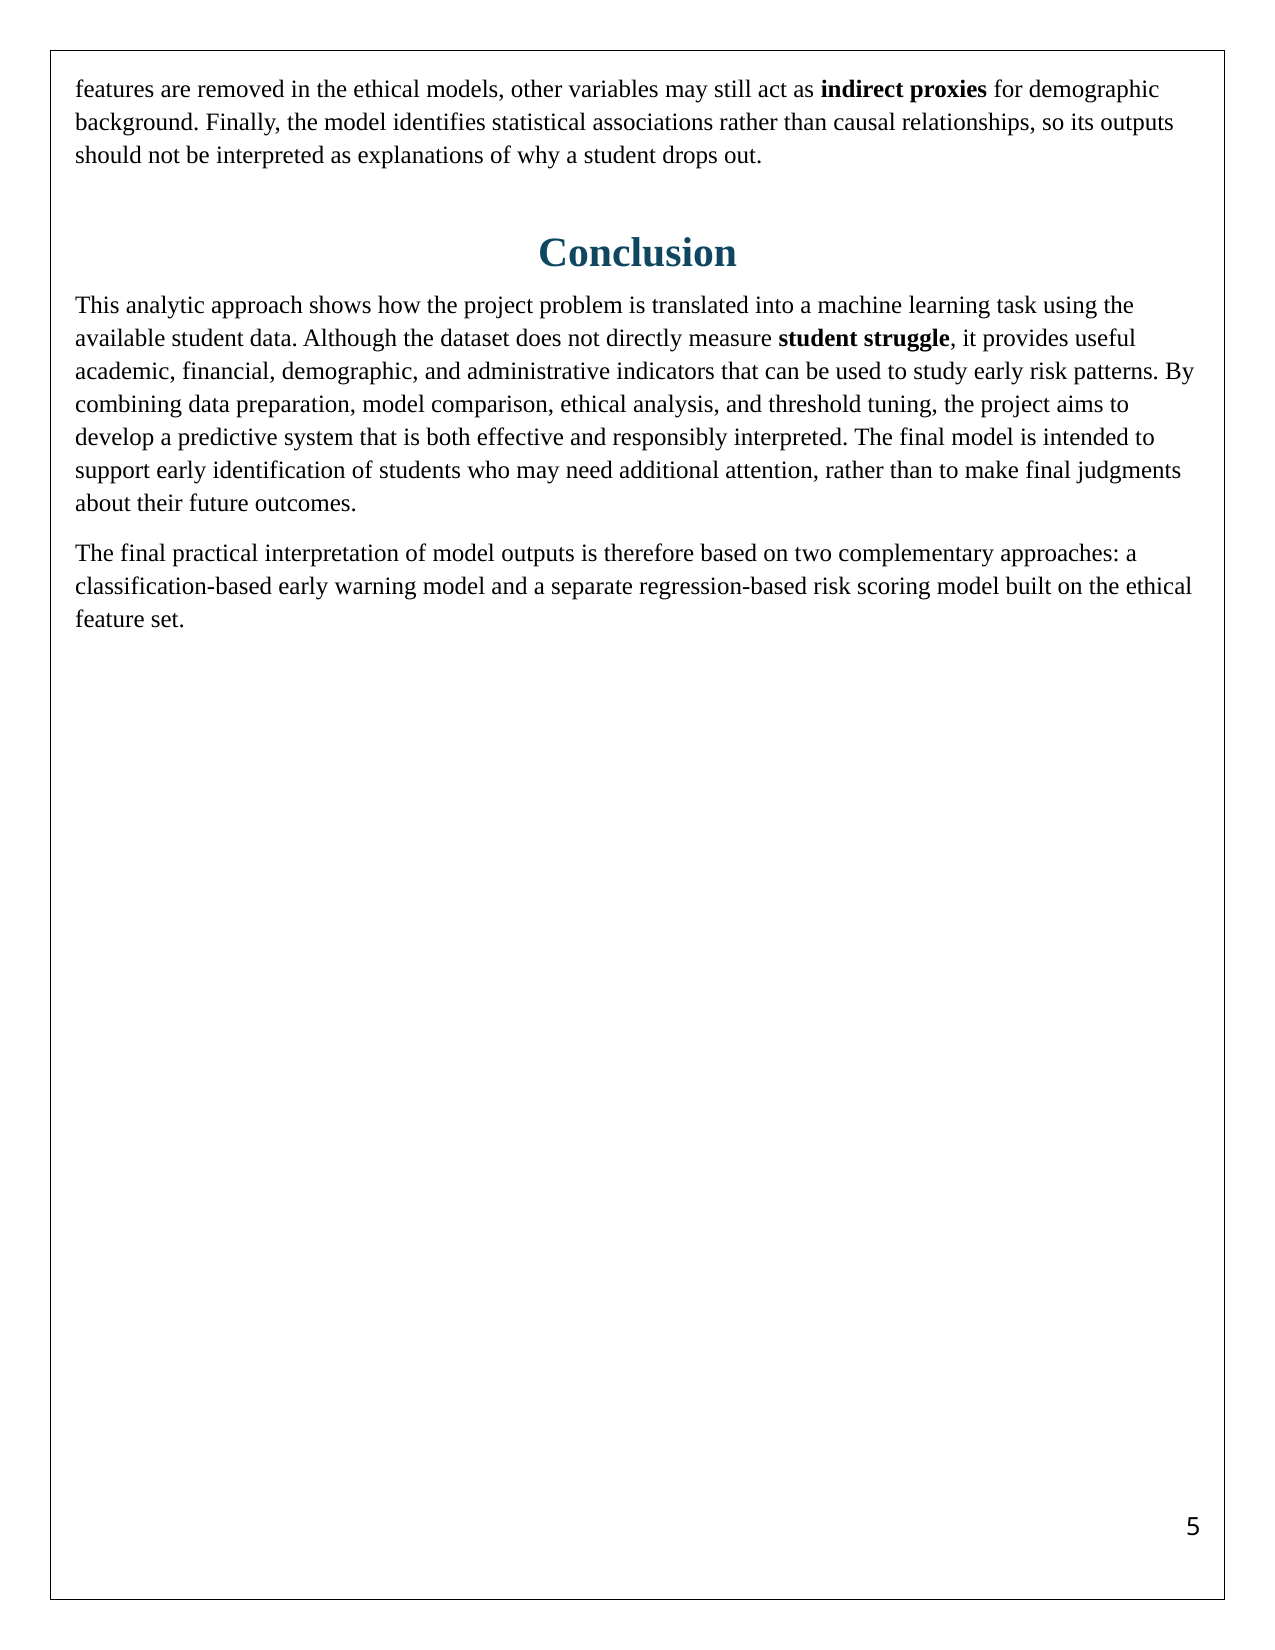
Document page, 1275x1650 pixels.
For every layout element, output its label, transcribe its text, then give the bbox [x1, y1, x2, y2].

subtitle Conclusion [75, 227, 1200, 275]
text features are removed in the ethical models, other variables may still act as indirect proxies for demographic background. Finally, the model identifies statistical associations rather than causal relationships, so its outputs should not be interpreted as explanations of why a student drops out. [75, 74, 1200, 168]
text This analytic approach shows how the project problem is translated into a machine learning task using the available student data. Although the dataset does not directly measure student struggle, it provides useful academic, financial, demographic, and administrative indicators that can be used to study early risk patterns. By combining data preparation, model comparison, ethical analysis, and threshold tuning, the project aims to develop a predictive system that is both effective and responsibly interpreted. The final model is intended to support early identification of students who may need additional attention, rather than to make final judgments about their future outcomes. [75, 290, 1200, 517]
text The final practical interpretation of model outputs is therefore based on two complementary approaches: a classification-based early warning model and a separate regression-based risk scoring model built on the ethical feature set. [75, 538, 1200, 633]
